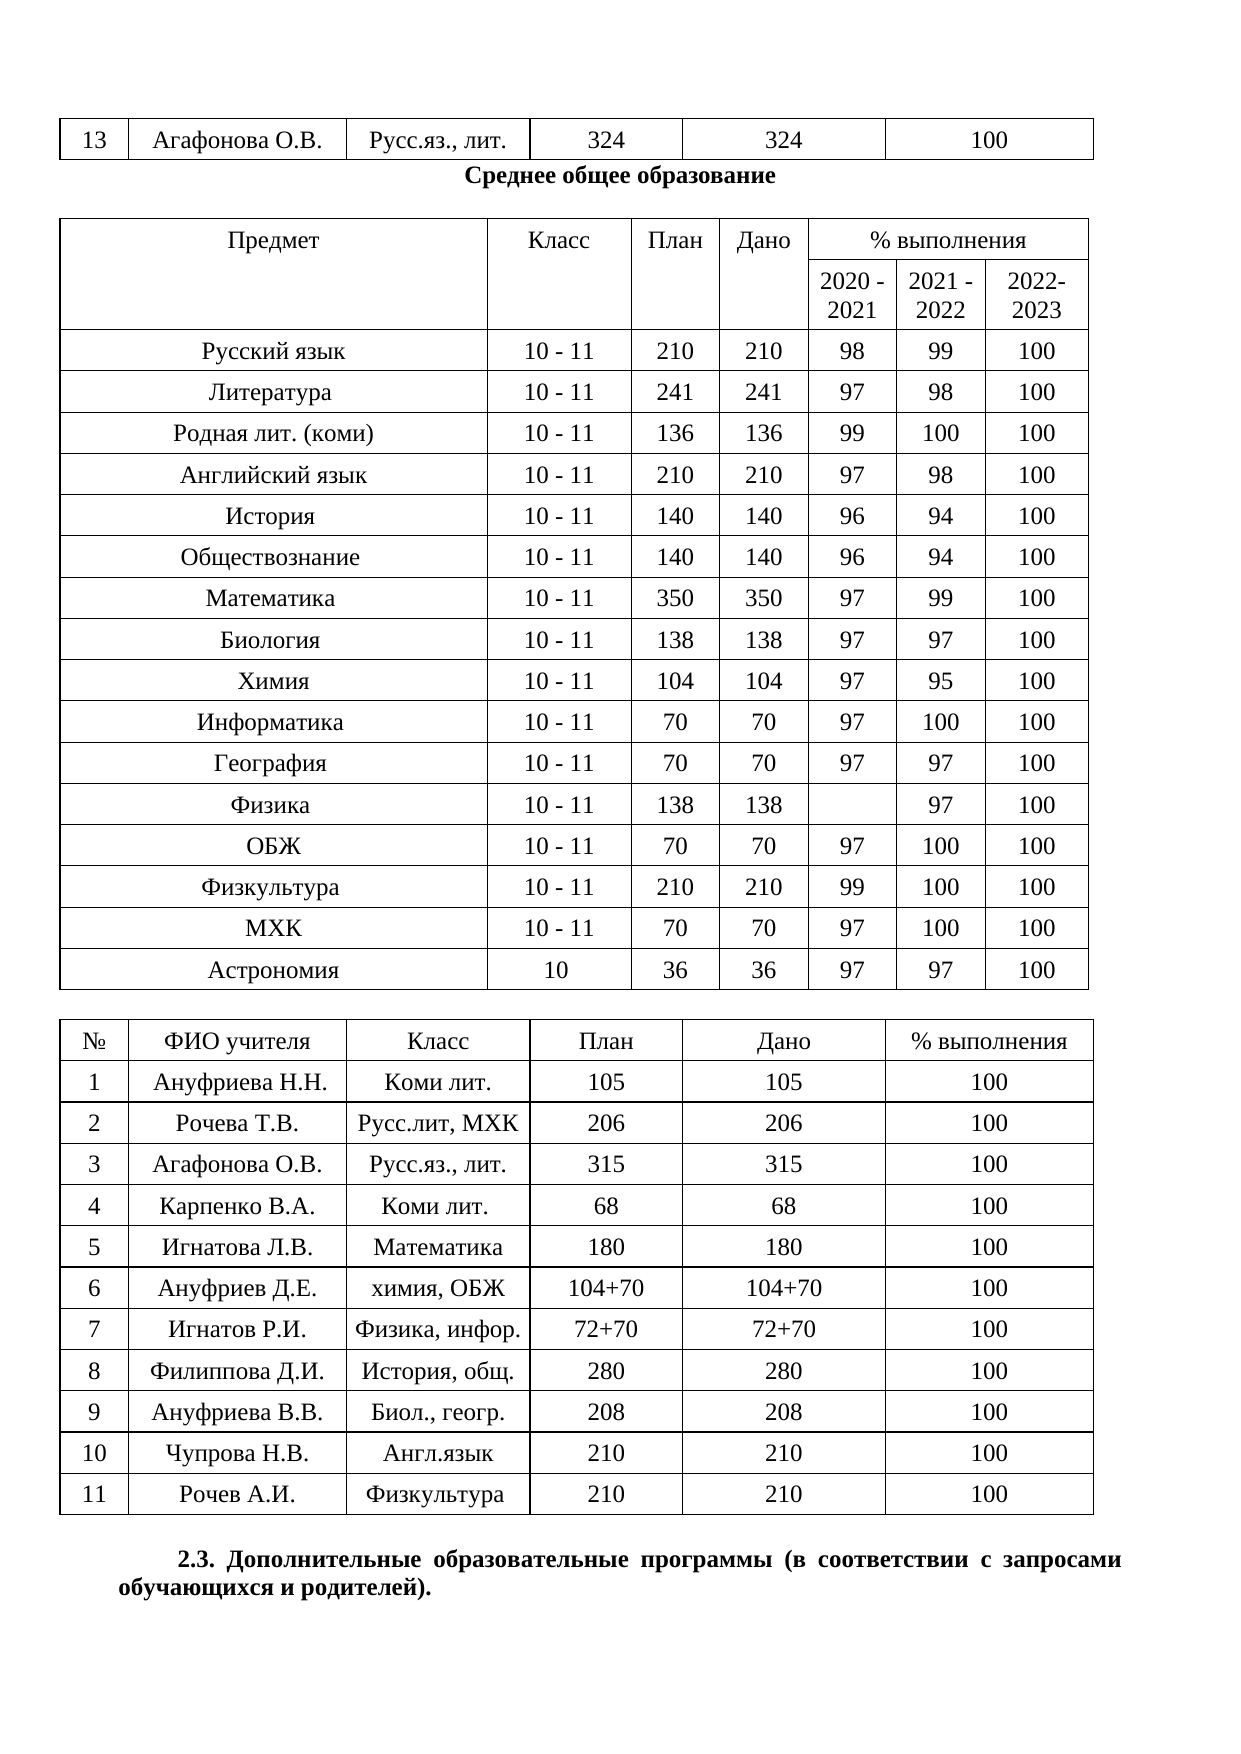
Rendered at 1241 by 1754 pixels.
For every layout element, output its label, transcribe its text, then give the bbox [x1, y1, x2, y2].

table_cell 324 [683, 119, 885, 159]
table_cell 10 - 11 [488, 701, 631, 742]
table_cell 72+70 [683, 1309, 885, 1349]
table_cell 3 [61, 1144, 128, 1184]
table_cell 210 [531, 1474, 682, 1514]
table_cell 10 - 11 [488, 866, 631, 907]
table_cell 70 [720, 825, 808, 865]
table_cell 210 [720, 866, 808, 907]
table_cell Карпенко В.А. [129, 1185, 346, 1225]
table_cell 10 - 11 [488, 495, 631, 535]
table_header Дано [683, 1020, 885, 1060]
table_cell 2021 - 2022 [897, 260, 985, 329]
table_cell Обществознание [61, 536, 487, 577]
table_cell 100 [886, 1061, 1093, 1101]
table_cell Игнатов Р.И. [129, 1309, 346, 1349]
table_cell ОБЖ [61, 825, 487, 865]
table_cell 100 [986, 495, 1088, 535]
table_cell Англ.язык [347, 1433, 529, 1473]
table_cell 2020 - 2021 [809, 260, 896, 329]
table_header ФИО учителя [129, 1020, 346, 1060]
table_header № [61, 1020, 128, 1060]
table_cell 210 [683, 1474, 885, 1514]
table_cell 138 [720, 619, 808, 659]
table_cell 280 [531, 1350, 682, 1390]
table_cell Русс.яз., лит. [347, 1144, 529, 1184]
table_cell Игнатова Л.В. [129, 1226, 346, 1266]
table_cell 100 [986, 949, 1088, 989]
table_cell 100 [986, 330, 1088, 370]
table_cell 10 [61, 1433, 128, 1473]
table_cell 208 [531, 1391, 682, 1431]
table_cell 100 [886, 1350, 1093, 1390]
table_cell Ануфриев Д.Е. [129, 1268, 346, 1308]
table_cell 180 [531, 1226, 682, 1266]
table_cell 95 [897, 660, 985, 700]
table_cell Коми лит. [347, 1185, 529, 1225]
table_cell 10 - 11 [488, 536, 631, 577]
table_cell 104+70 [531, 1268, 682, 1308]
table_cell История, общ. [347, 1350, 529, 1390]
table_cell 36 [632, 949, 719, 989]
table_cell Информатика [61, 701, 487, 742]
table_cell 100 [986, 701, 1088, 742]
table_cell 280 [683, 1350, 885, 1390]
table_cell 100 [986, 866, 1088, 907]
table_cell 100 [886, 1226, 1093, 1266]
table_cell 70 [720, 908, 808, 948]
table_cell 315 [683, 1144, 885, 1184]
table_header Класс [347, 1020, 529, 1060]
table_cell 210 [632, 330, 719, 370]
table_cell 8 [61, 1350, 128, 1390]
table_cell Физика [61, 784, 487, 824]
table_header Класс [488, 219, 631, 329]
table_cell 6 [61, 1268, 128, 1308]
table_cell География [61, 743, 487, 783]
table_cell [809, 784, 896, 824]
table_cell Агафонова О.В. [129, 119, 346, 159]
table_cell 100 [986, 743, 1088, 783]
table_cell 70 [632, 908, 719, 948]
table_cell Филиппова Д.И. [129, 1350, 346, 1390]
table_cell 97 [809, 825, 896, 865]
table_cell Русс.лит, МХК [347, 1103, 529, 1143]
table_cell 136 [632, 413, 719, 453]
table_cell 97 [809, 371, 896, 412]
table_cell 97 [897, 619, 985, 659]
table_cell 10 - 11 [488, 784, 631, 824]
table_cell 100 [886, 1268, 1093, 1308]
table_cell 100 [986, 825, 1088, 865]
table_cell 10 - 11 [488, 660, 631, 700]
table_cell Русский язык [61, 330, 487, 370]
table_cell 10 - 11 [488, 371, 631, 412]
table_cell 105 [531, 1061, 682, 1101]
table_cell 100 [886, 1309, 1093, 1349]
table_cell 100 [986, 371, 1088, 412]
table_cell 241 [632, 371, 719, 412]
table_cell 70 [720, 743, 808, 783]
table_cell 140 [632, 495, 719, 535]
table_cell 97 [809, 701, 896, 742]
table_cell 210 [720, 454, 808, 494]
table_cell 13 [61, 119, 128, 159]
table_cell 105 [683, 1061, 885, 1101]
table_header Предмет [61, 219, 487, 329]
table_cell 94 [897, 495, 985, 535]
table_cell Физика, инфор. [347, 1309, 529, 1349]
table_cell Математика [61, 578, 487, 618]
table_header % выполнения [886, 1020, 1093, 1060]
table_cell 96 [809, 495, 896, 535]
table_cell МХК [61, 908, 487, 948]
table_cell 208 [683, 1391, 885, 1431]
table_cell 36 [720, 949, 808, 989]
table_cell Математика [347, 1226, 529, 1266]
table_cell 4 [61, 1185, 128, 1225]
table_cell 100 [986, 578, 1088, 618]
table_cell 97 [897, 784, 985, 824]
table_cell Литература [61, 371, 487, 412]
table_cell Химия [61, 660, 487, 700]
table_cell 97 [897, 949, 985, 989]
table_cell 70 [720, 701, 808, 742]
table_cell 100 [897, 908, 985, 948]
table_cell Рочева Т.В. [129, 1103, 346, 1143]
table_cell Астрономия [61, 949, 487, 989]
table_cell 10 - 11 [488, 330, 631, 370]
table_cell Физкультура [61, 866, 487, 907]
table_cell 98 [897, 371, 985, 412]
table_cell 10 - 11 [488, 578, 631, 618]
table_cell Коми лит. [347, 1061, 529, 1101]
table_cell Ануфриева В.В. [129, 1391, 346, 1431]
table_cell 206 [531, 1103, 682, 1143]
table_cell 10 [488, 949, 631, 989]
table_cell 72+70 [531, 1309, 682, 1349]
table_cell 210 [720, 330, 808, 370]
table_cell 100 [986, 536, 1088, 577]
table_cell 99 [809, 413, 896, 453]
table_cell 100 [886, 1433, 1093, 1473]
table_cell 100 [986, 908, 1088, 948]
table_cell 100 [886, 1185, 1093, 1225]
table_cell 1 [61, 1061, 128, 1101]
table_cell 97 [809, 908, 896, 948]
table_cell 7 [61, 1309, 128, 1349]
table_cell Русс.яз., лит. [347, 119, 529, 159]
table_cell 99 [897, 330, 985, 370]
table_cell 350 [632, 578, 719, 618]
table_cell 100 [986, 619, 1088, 659]
table_cell 138 [720, 784, 808, 824]
table_cell 5 [61, 1226, 128, 1266]
table_cell 2022-2023 [986, 260, 1088, 329]
table_cell 104 [632, 660, 719, 700]
table_cell Чупрова Н.В. [129, 1433, 346, 1473]
table_cell 100 [897, 413, 985, 453]
table_cell 241 [720, 371, 808, 412]
table_cell 136 [720, 413, 808, 453]
table_cell 210 [531, 1433, 682, 1473]
table_cell 10 - 11 [488, 908, 631, 948]
table_cell История [61, 495, 487, 535]
table_header % выполнения [809, 219, 1088, 259]
table_cell 100 [886, 119, 1093, 159]
table_cell 138 [632, 784, 719, 824]
table_cell 100 [886, 1103, 1093, 1143]
table_cell 94 [897, 536, 985, 577]
table_cell 104 [720, 660, 808, 700]
table_cell Физкультура [347, 1474, 529, 1514]
table_header План [531, 1020, 682, 1060]
table_cell 10 - 11 [488, 413, 631, 453]
table_cell 100 [897, 866, 985, 907]
table_cell 2 [61, 1103, 128, 1143]
table_cell 100 [986, 413, 1088, 453]
table_cell 97 [809, 578, 896, 618]
table_cell 315 [531, 1144, 682, 1184]
table_cell 140 [720, 536, 808, 577]
table_cell 100 [886, 1391, 1093, 1431]
text Среднее общее образование [118, 160, 1122, 189]
table_cell 210 [632, 454, 719, 494]
table_cell 10 - 11 [488, 743, 631, 783]
table_cell Ануфриева Н.Н. [129, 1061, 346, 1101]
table_header План [632, 219, 719, 329]
table_cell 68 [683, 1185, 885, 1225]
table_cell 97 [897, 743, 985, 783]
table_cell Биол., геогр. [347, 1391, 529, 1431]
table_cell 10 - 11 [488, 619, 631, 659]
table_cell 100 [986, 454, 1088, 494]
table_cell 210 [632, 866, 719, 907]
table_cell 9 [61, 1391, 128, 1431]
table_cell 100 [886, 1474, 1093, 1514]
table_cell 99 [809, 866, 896, 907]
table_cell 140 [632, 536, 719, 577]
table_cell Родная лит. (коми) [61, 413, 487, 453]
table_cell 96 [809, 536, 896, 577]
table_cell 140 [720, 495, 808, 535]
table_cell 11 [61, 1474, 128, 1514]
table_cell 180 [683, 1226, 885, 1266]
table_cell 100 [986, 660, 1088, 700]
table_cell 100 [897, 825, 985, 865]
table_cell Агафонова О.В. [129, 1144, 346, 1184]
table_cell 98 [809, 330, 896, 370]
table_cell 98 [897, 454, 985, 494]
table_cell 100 [986, 784, 1088, 824]
table_cell Английский язык [61, 454, 487, 494]
table_cell 70 [632, 825, 719, 865]
table_cell 210 [683, 1433, 885, 1473]
table_cell 97 [809, 743, 896, 783]
table_header Дано [720, 219, 808, 329]
table_cell 10 - 11 [488, 454, 631, 494]
text 2.3. Дополнительные образовательные программы (в соответствии с запросами обучающихся и родителей). [118, 1544, 1122, 1601]
table_cell 206 [683, 1103, 885, 1143]
table_cell 350 [720, 578, 808, 618]
table_cell Рочев А.И. [129, 1474, 346, 1514]
table_cell 97 [809, 454, 896, 494]
table_cell 10 - 11 [488, 825, 631, 865]
table_cell химия, ОБЖ [347, 1268, 529, 1308]
table_cell 324 [531, 119, 682, 159]
table_cell 100 [886, 1144, 1093, 1184]
table_cell 104+70 [683, 1268, 885, 1308]
table_cell 70 [632, 701, 719, 742]
table_cell 97 [809, 660, 896, 700]
table_cell 99 [897, 578, 985, 618]
table_cell 138 [632, 619, 719, 659]
table_cell 100 [897, 701, 985, 742]
table_cell Биология [61, 619, 487, 659]
table_cell 68 [531, 1185, 682, 1225]
table_cell 97 [809, 949, 896, 989]
table_cell 70 [632, 743, 719, 783]
table_cell 97 [809, 619, 896, 659]
